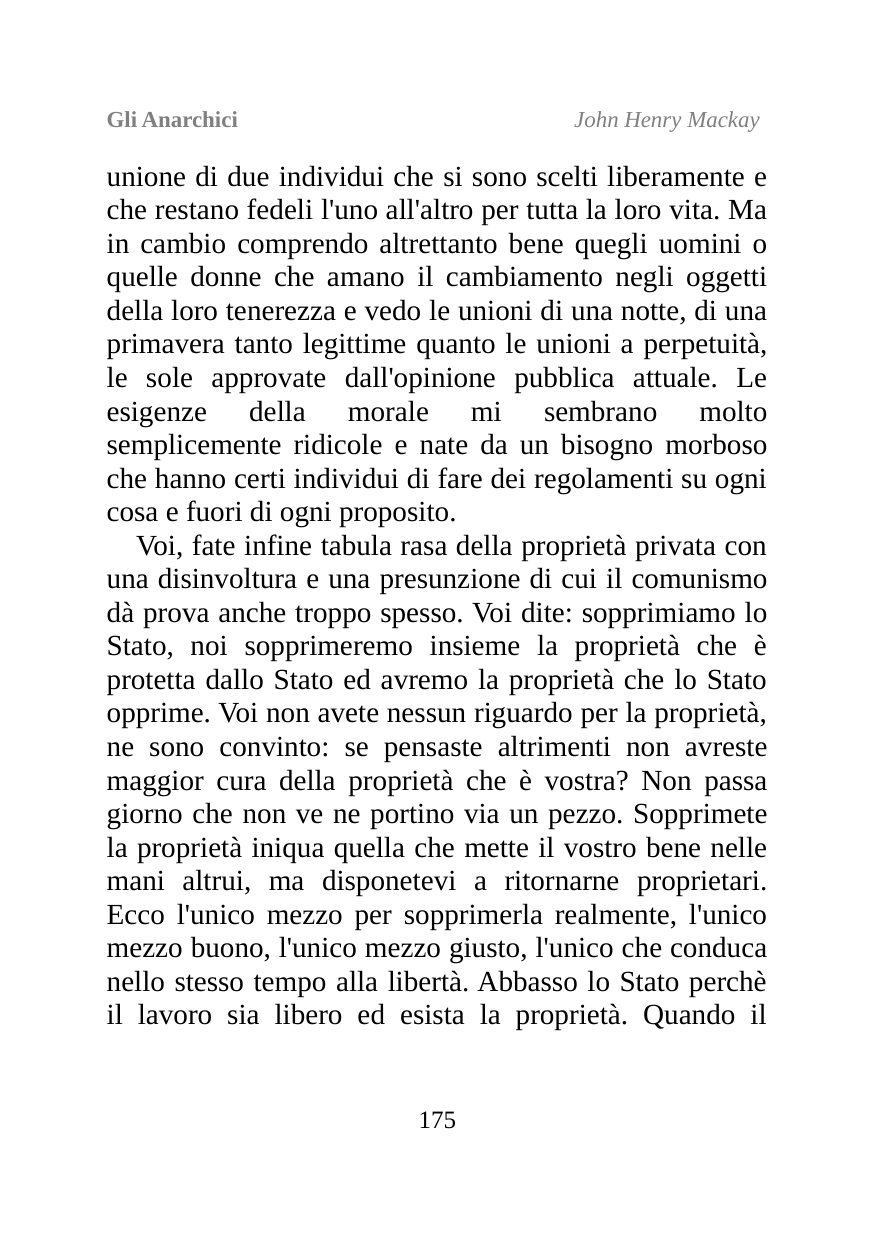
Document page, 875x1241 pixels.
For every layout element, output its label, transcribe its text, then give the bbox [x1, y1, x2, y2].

text Voi, fate infine tabula rasa della proprietà privata con una disinvoltura e una presunzione di cui il comunismo dà prova anche troppo spesso. Voi dite: sopprimiamo lo Stato, noi sopprimeremo insieme la proprietà che è protetta dallo Stato ed avremo la proprietà che lo Stato opprime. Voi non avete nessun riguardo per la proprietà, ne sono convinto: se pensaste altrimenti non avreste maggior cura della proprietà che è vostra? Non passa giorno che non ve ne portino via un pezzo. Sopprimete la proprietà iniqua quella che mette il vostro bene nelle mani altrui, ma disponetevi a ritornarne proprietari. Ecco l'unico mezzo per sopprimerla realmente, l'unico mezzo buono, l'unico mezzo giusto, l'unico che conduca nello stesso tempo alla libertà. Abbasso lo Stato perchè il lavoro sia libero ed esista la proprietà. Quando il [106, 528, 768, 1031]
text unione di due individui che si sono scelti liberamente e che restano fedeli l'uno all'altro per tutta la loro vita. Ma in cambio comprendo altrettanto bene quegli uomini o quelle donne che amano il cambiamento negli oggetti della loro tenerezza e vedo le unioni di una notte, di una primavera tanto legittime quanto le unioni a perpetuità, le sole approvate dall'opinione pubblica attuale. Le esigenze della morale mi sembrano molto semplicemente ridicole e nate da un bisogno morboso che hanno certi individui di fare dei regolamenti su ogni cosa e fuori di ogni proposito. [106, 159, 768, 528]
